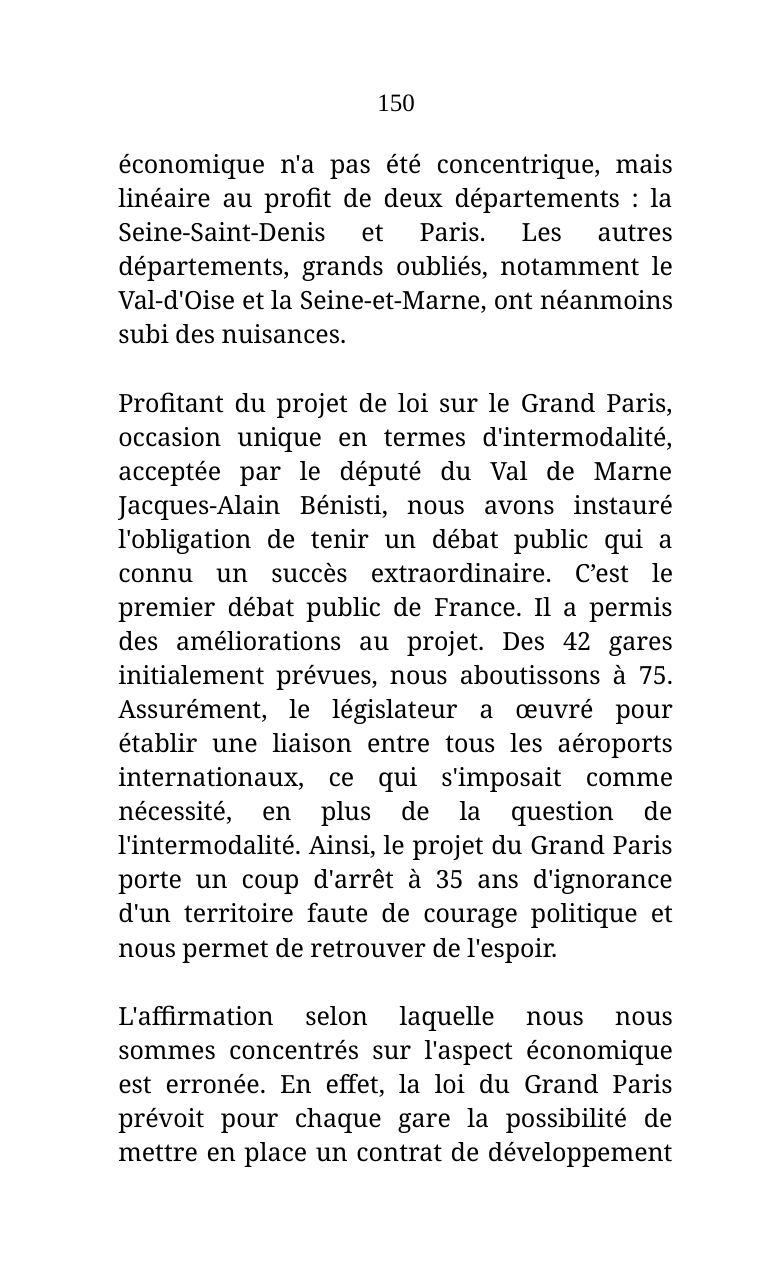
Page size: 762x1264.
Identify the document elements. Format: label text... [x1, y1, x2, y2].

text L'affirmation selon laquelle nous nous sommes concentrés sur l'aspect économique est erronée. En effet, la loi du Grand Paris prévoit pour chaque gare la possibilité de mettre en place un contrat de développement [118, 998, 673, 1169]
text économique n'a pas été concentrique, mais linéaire au profit de deux départements : la Seine-Saint-Denis et Paris. Les autres départements, grands oubliés, notamment le Val-d'Oise et la Seine-et-Marne, ont néanmoins subi des nuisances. [118, 147, 673, 351]
text Profitant du projet de loi sur le Grand Paris, occasion unique en termes d'intermodalité, acceptée par le député du Val de Marne Jacques-Alain Bénisti, nous avons instauré l'obligation de tenir un débat public qui a connu un succès extraordinaire. C’est le premier débat public de France. Il a permis des améliorations au projet. Des 42 gares initialement prévues, nous aboutissons à 75. Assurément, le législateur a œuvré pour établir une liaison entre tous les aéroports internationaux, ce qui s'imposait comme nécessité, en plus de la question de l'intermodalité. Ainsi, le projet du Grand Paris porte un coup d'arrêt à 35 ans d'ignorance d'un territoire faute de courage politique et nous permet de retrouver de l'espoir. [118, 385, 673, 964]
